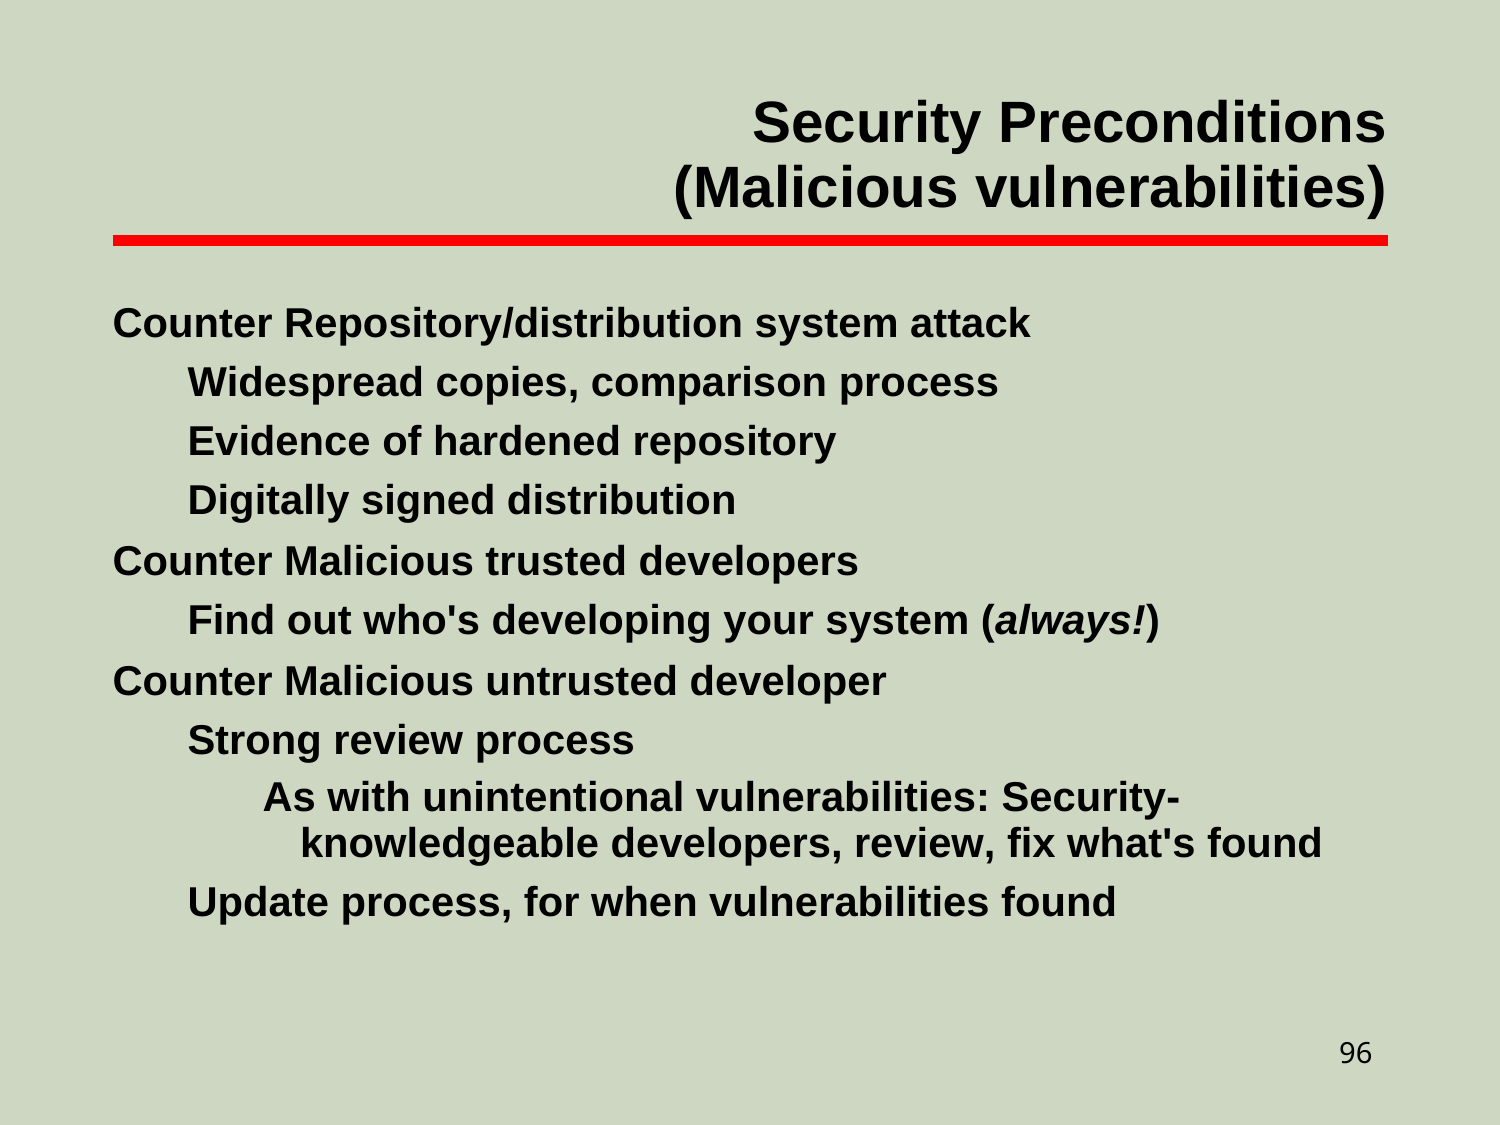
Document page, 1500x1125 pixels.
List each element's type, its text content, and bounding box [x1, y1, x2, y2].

list Counter Repository/distribution system attack Widespread copies, comparison process Evidence of hardened repository Digitally signed distribution Counter Malicious trusted developers Find out who's developing your system (always!) Counter Malicious untrusted developer Strong review process As with unintentional vulnerabilities: Security-knowledgeable developers, review, fix what's found Update process, for when vulnerabilities found [112, 299, 1388, 1098]
title Security Preconditions (Malicious vulnerabilities) [337, 85, 1388, 224]
